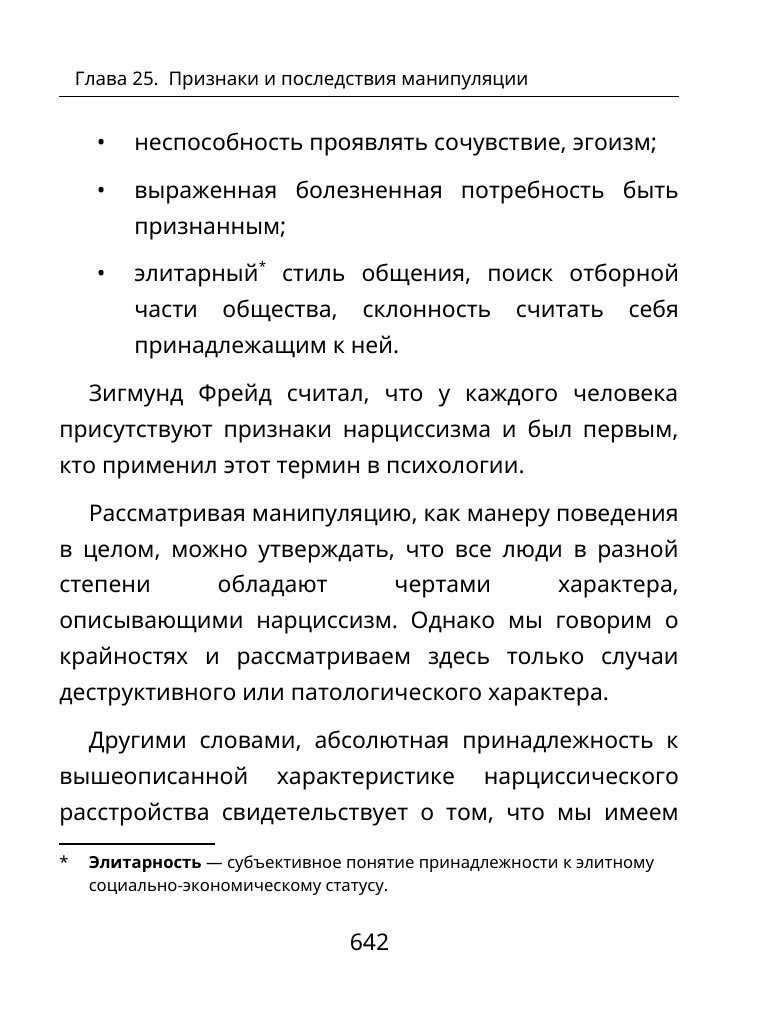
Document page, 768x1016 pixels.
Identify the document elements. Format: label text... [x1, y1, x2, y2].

text Другими словами, абсолютная принадлежность к вышеописанной характеристике нарциссического расстройства свидетельствует о том, что мы имеем [59, 724, 679, 827]
text Рассматривая манипуляцию, как манеру поведения в целом, можно утверждать, что все люди в разной степени обладают чертами характера, описывающими нарциссизм. Однако мы говорим о крайностях и рассматриваем здесь только случаи деструктивного или патологического характера. [59, 497, 679, 707]
list Элитарность — субъективное понятие принадлежности к элитному социально-экономическому статусу. [59, 851, 679, 896]
text Зигмунд Фрейд считал, что у каждого человека присутствуют признаки нарциссизма и был первым, кто применил этот термин в психологии. [59, 377, 679, 480]
list неспособность проявлять сочувствие, эгоизм; [97, 126, 679, 157]
list элитарный стиль общения, поиск отборной части общества, склонность считать себя принадлежащим к ней. [97, 257, 679, 361]
list выраженная болезненная потребность быть признанным; [97, 174, 679, 241]
